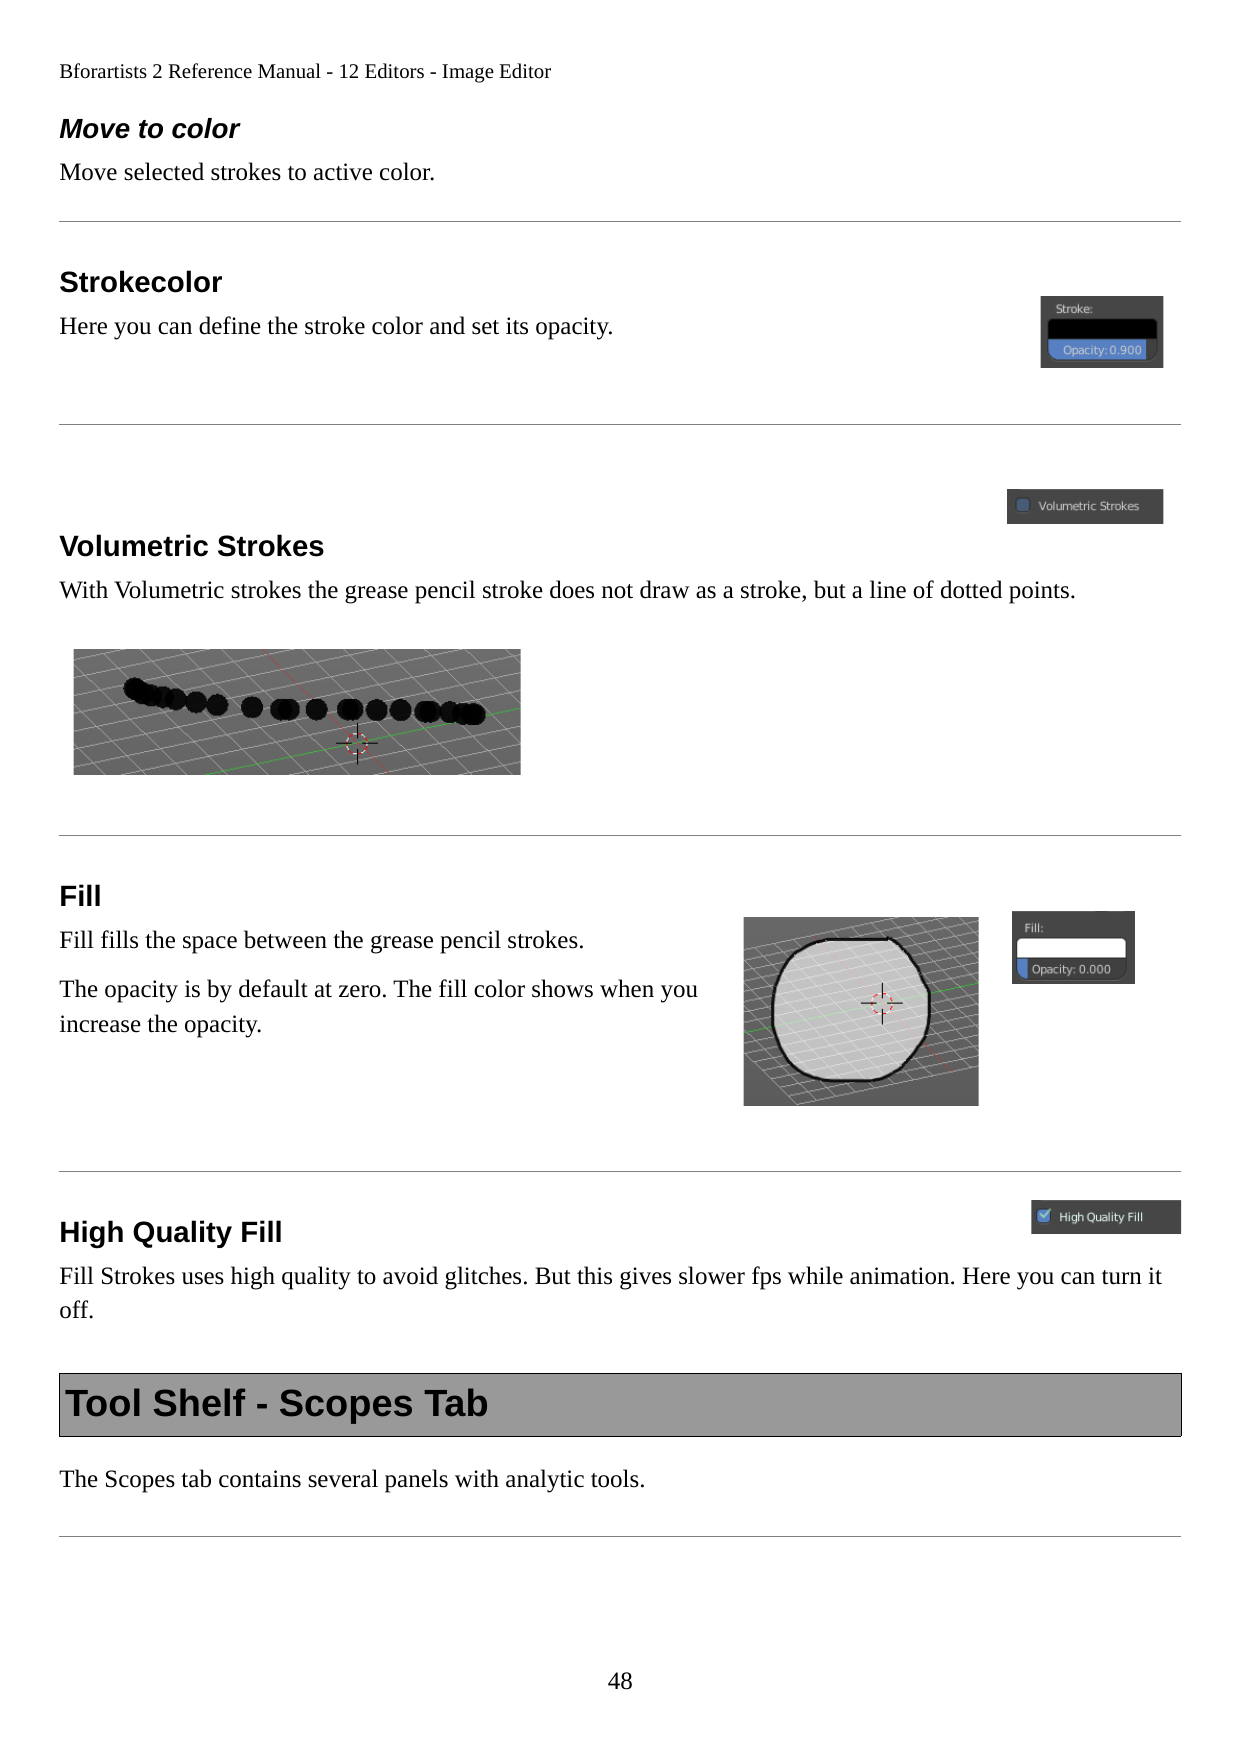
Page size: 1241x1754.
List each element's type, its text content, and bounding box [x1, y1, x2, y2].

subtitle High Quality Fill [59, 1215, 1181, 1248]
text [979, 974, 1181, 1038]
picture [1007, 489, 1164, 524]
subtitle Strokecolor [59, 265, 1181, 298]
picture [1012, 911, 1135, 984]
subtitle Move to color [59, 113, 1181, 144]
text The opacity is by default at zero. The fill color shows when you increase the opacity. [59, 974, 743, 1038]
table_header Tool Shelf - Scopes Tab [60, 1374, 1181, 1436]
text Fill Strokes uses high quality to avoid glitches. But this gives slower fps while animation. Here you can turn it off. [59, 1261, 1181, 1324]
text Here you can define the stroke color and set its opacity. [59, 311, 1040, 340]
text Move selected strokes to active color. [59, 157, 1181, 186]
text [1135, 925, 1181, 954]
picture [73, 649, 521, 775]
picture [743, 917, 979, 1106]
text The Scopes tab contains several panels with analytic tools. [59, 1464, 1181, 1493]
picture [1031, 1200, 1182, 1234]
subtitle Fill [59, 879, 1181, 913]
subtitle Volumetric Strokes [59, 529, 1181, 562]
text With Volumetric strokes the grease pencil stroke does not draw as a stroke, but a line of dotted points. [59, 575, 1181, 604]
picture [1040, 296, 1164, 368]
text Fill fills the space between the grease pencil strokes. [59, 925, 743, 954]
